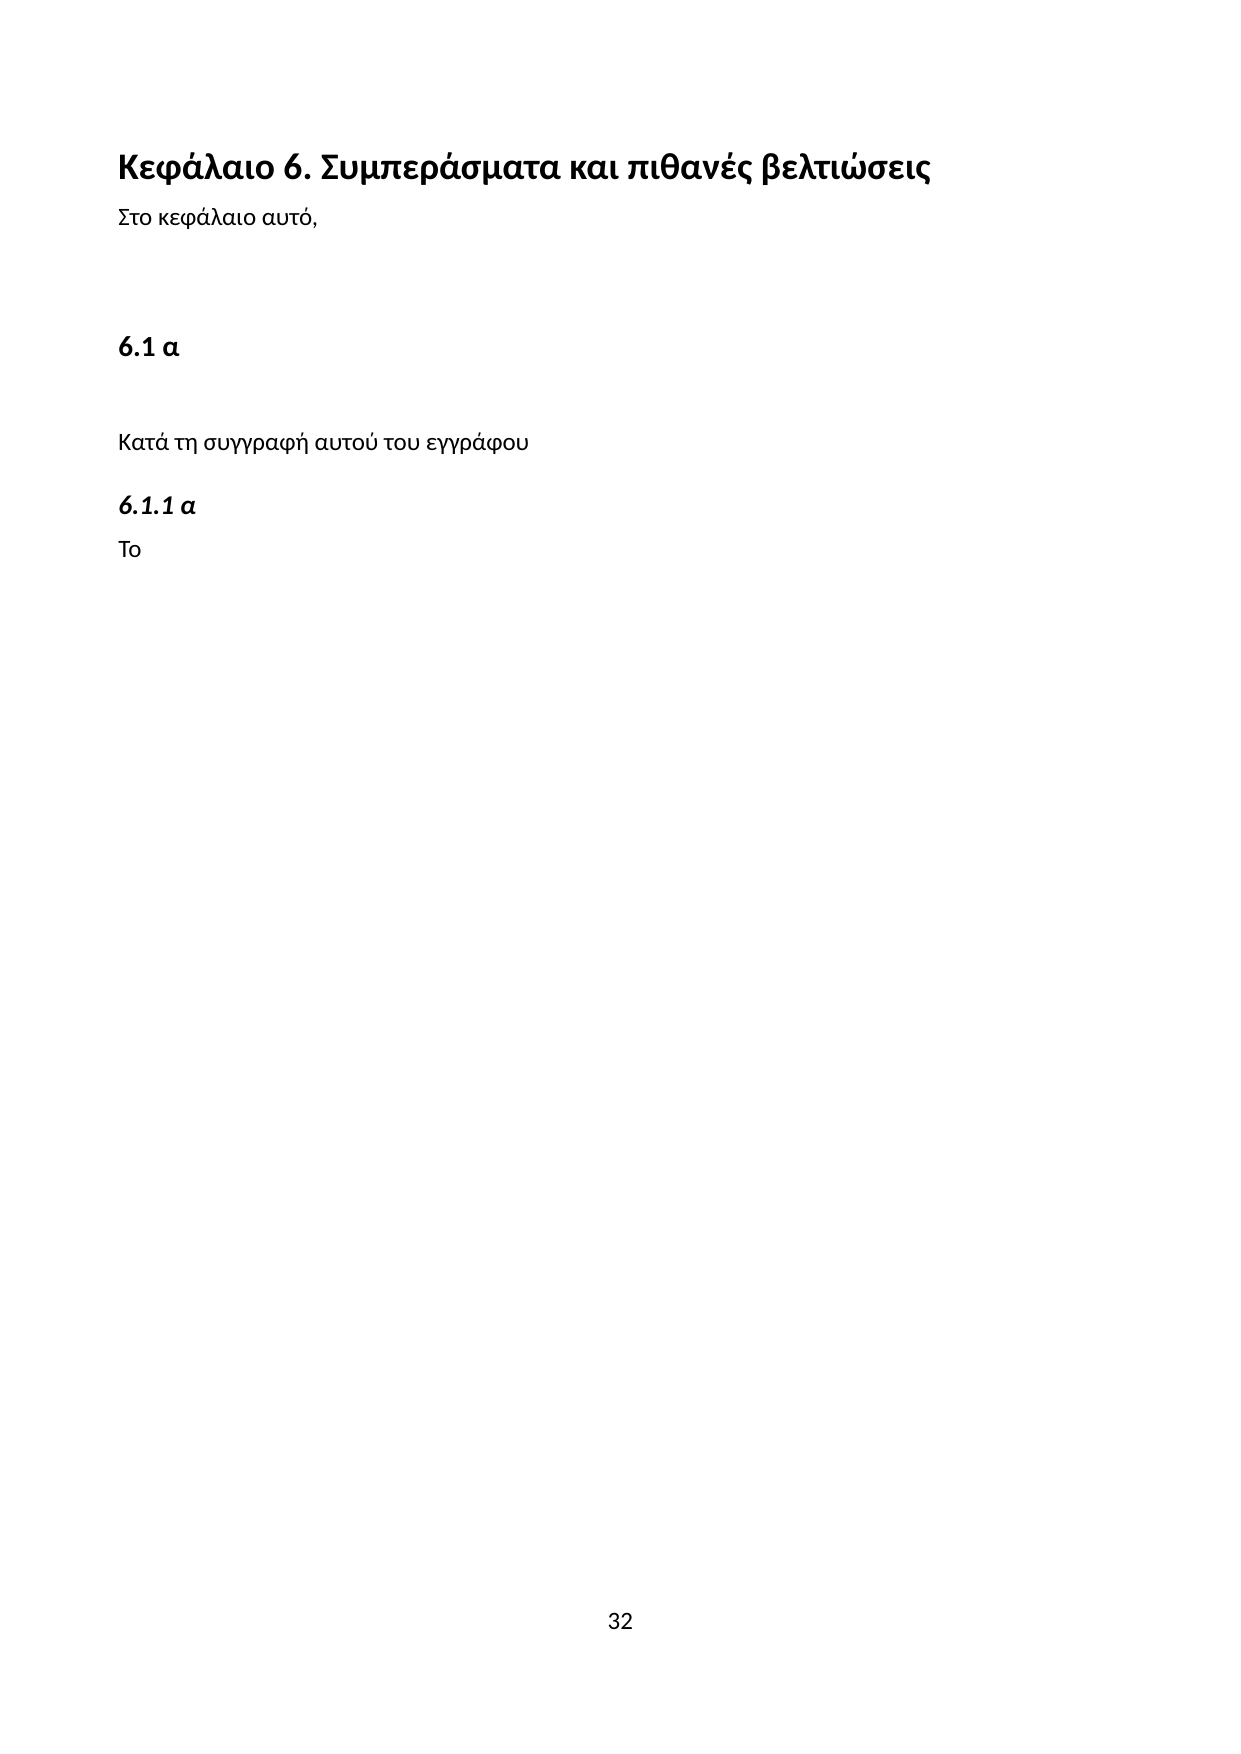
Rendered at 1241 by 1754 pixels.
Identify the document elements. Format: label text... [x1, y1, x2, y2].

text Το [118, 534, 1122, 564]
subtitle Κεφάλαιο 6. Συμπεράσματα και πιθανές βελτιώσεις [118, 143, 1122, 189]
text Στο κεφάλαιο αυτό, [118, 201, 1122, 232]
subtitle 6.1.1 α [118, 488, 1122, 521]
subtitle 6.1 α [118, 328, 1122, 364]
text Κατά τη συγγραφή αυτού του εγγράφου [118, 426, 1122, 457]
